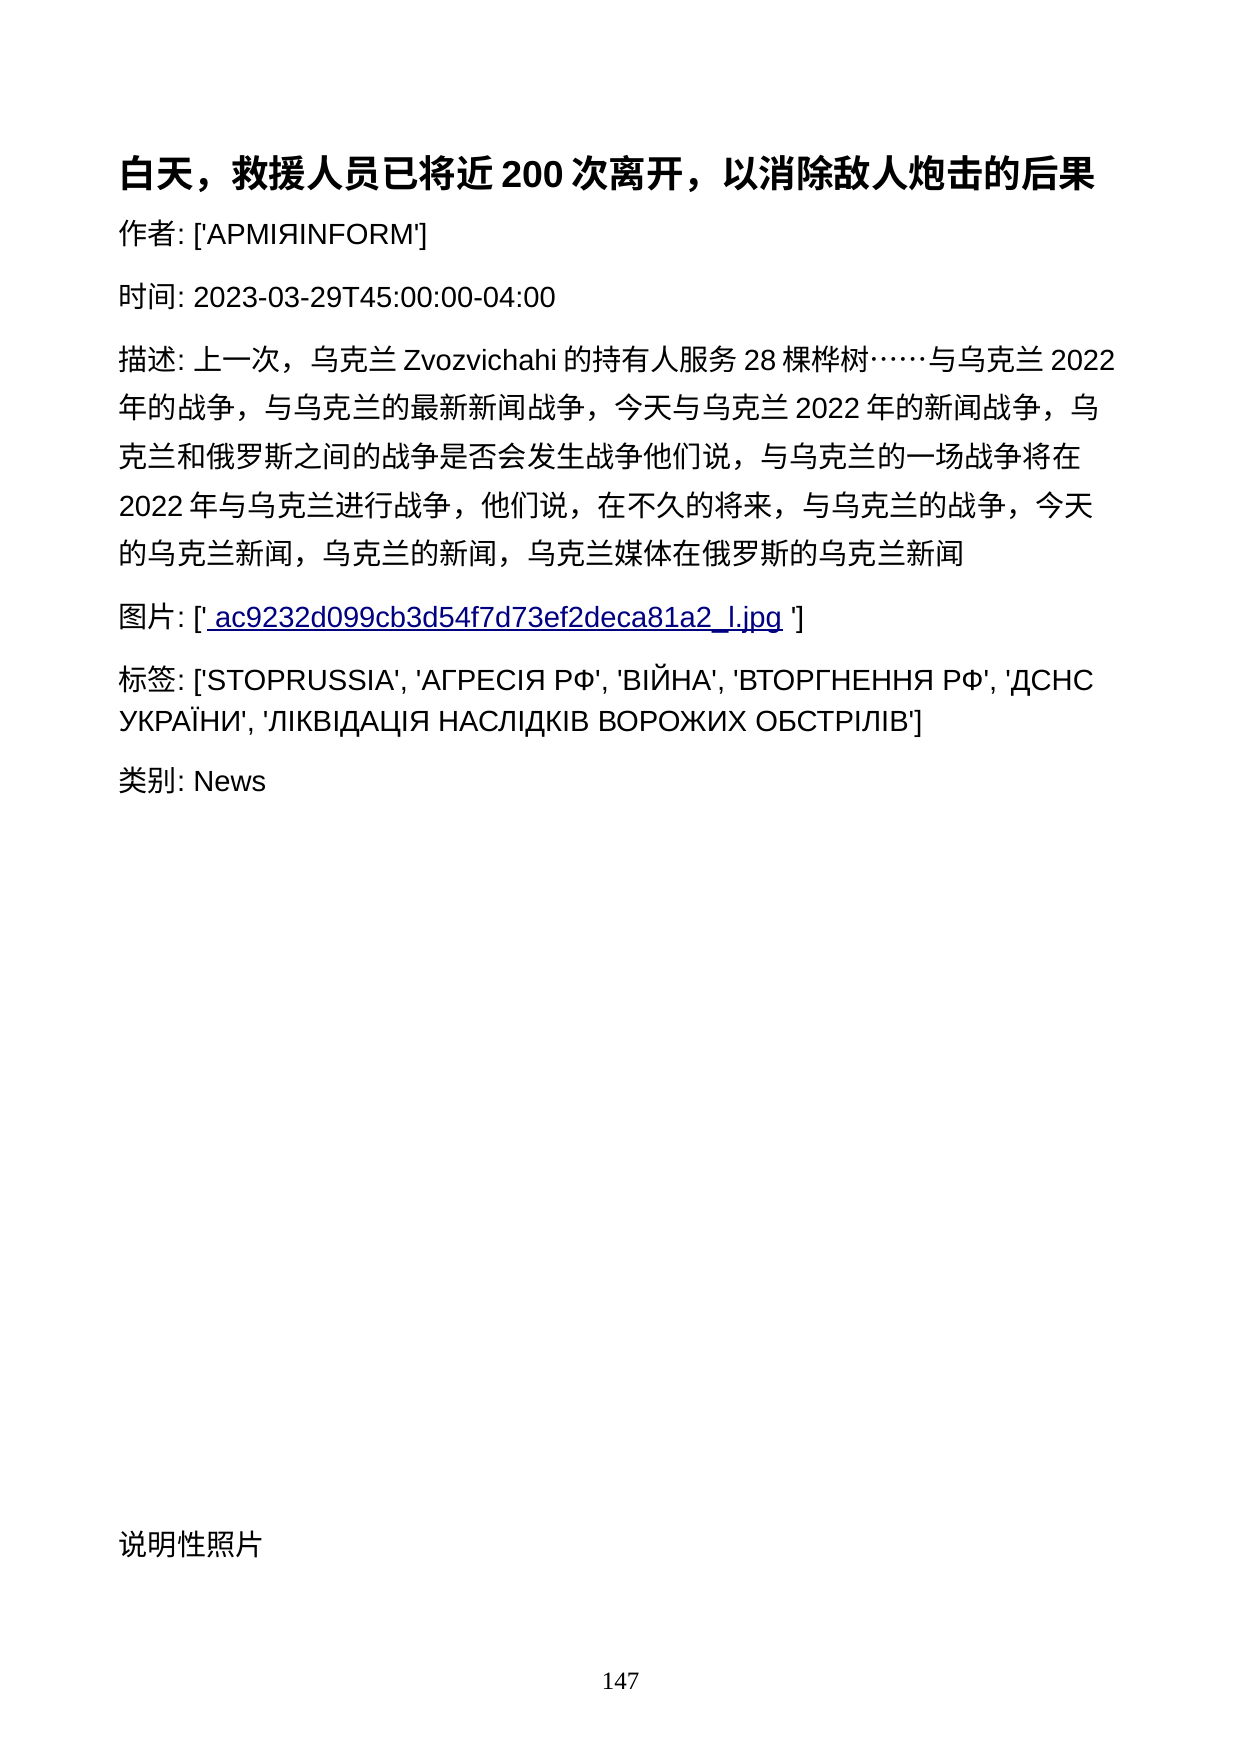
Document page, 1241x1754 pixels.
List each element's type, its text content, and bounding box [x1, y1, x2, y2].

text 标签: ['STOPRUSSIA', 'АГРЕСІЯ РФ', 'ВІЙНА', 'ВТОРГНЕННЯ РФ', 'ДСНС УКРАЇНИ', 'ЛІКВІДАЦІЯ НАСЛІДКІВ ВОРОЖИХ ОБСТРІЛІВ'] [118, 657, 1122, 738]
text 描述: 上一次，乌克兰Zvozvichahi的持有人服务28棵桦树……与乌克兰2022年的战争，与乌克兰的最新新闻战争，今天与乌克兰2022年的新闻战争，乌克兰和俄罗斯之间的战争是否会发生战争他们说，与乌克兰的一场战争将在2022年与乌克兰进行战争，他们说，在不久的将来，与乌克兰的战争，今天的乌克兰新闻，乌克兰的新闻，乌克兰媒体在俄罗斯的乌克兰新闻 [118, 337, 1122, 573]
text 作者: ['АРМІЯINFORM'] [118, 210, 1122, 253]
subtitle 白天，救援人员已将近200次离开，以消除敌人炮击的后果 [118, 143, 1122, 198]
text 时间: 2023-03-29T45:00:00-04:00 [118, 273, 1122, 316]
text 类别: News [118, 757, 1122, 800]
text 说明性照片 [118, 821, 1122, 1564]
text 图片: [' ac9232d099cb3d54f7d73ef2deca81a2_l.jpg '] [118, 594, 1122, 636]
